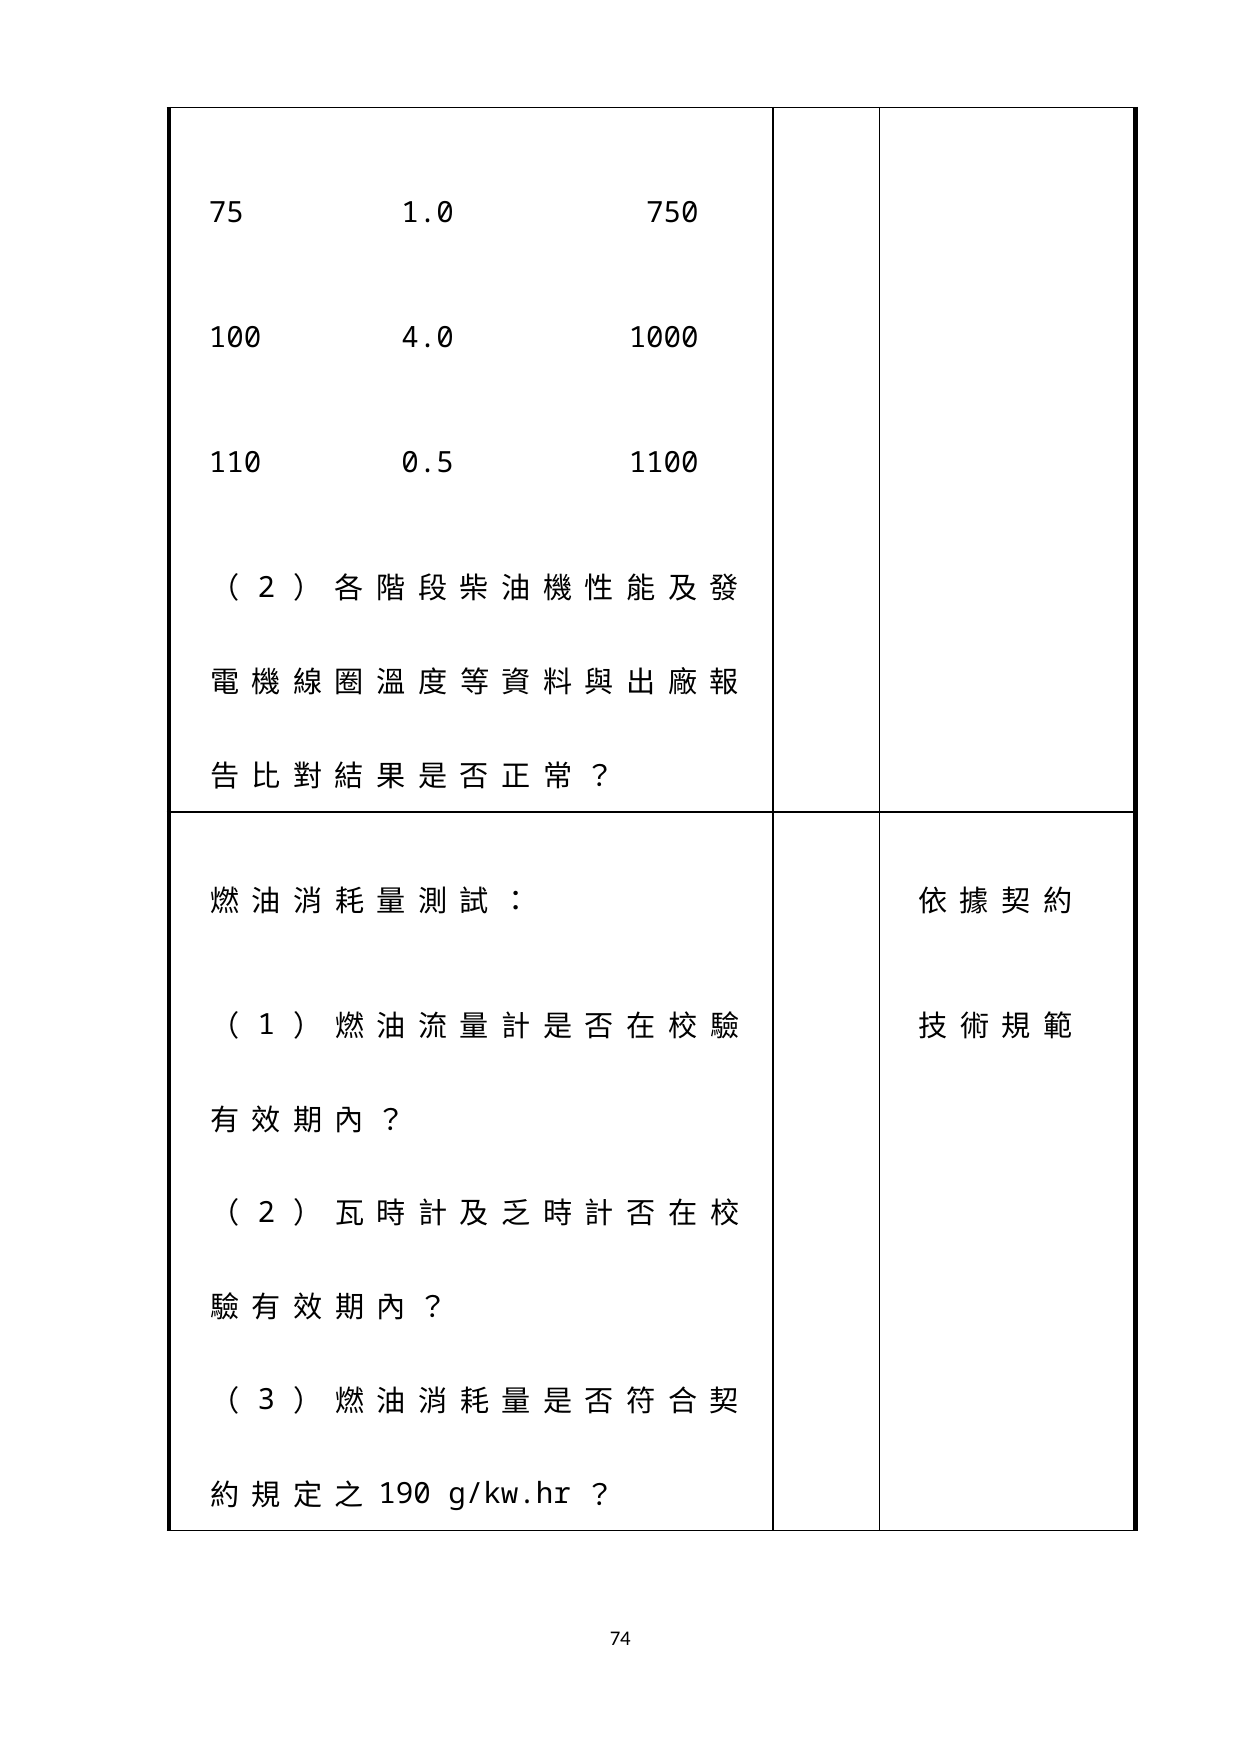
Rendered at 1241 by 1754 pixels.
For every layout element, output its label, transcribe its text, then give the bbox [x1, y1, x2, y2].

table_cell [774, 108, 879, 811]
table_cell 燃油消耗量測試： （1）燃油流量計是否在校驗有效期內？ （2）瓦時計及乏時計否在校驗有效期內？ （3）燃油消耗量是否符合契約規定之190 g/kw.hr？ [171, 813, 772, 1530]
table_cell [880, 108, 1133, 811]
table_cell [774, 813, 879, 1530]
table_cell 依據契約 技術規範 [880, 813, 1133, 1530]
table_cell 75 1.0 750 100 4.0 1000 110 0.5 1100 （2）各階段柴油機性能及發電機線圈溫度等資料與出廠報告比對結果是否正常？ [171, 108, 772, 811]
